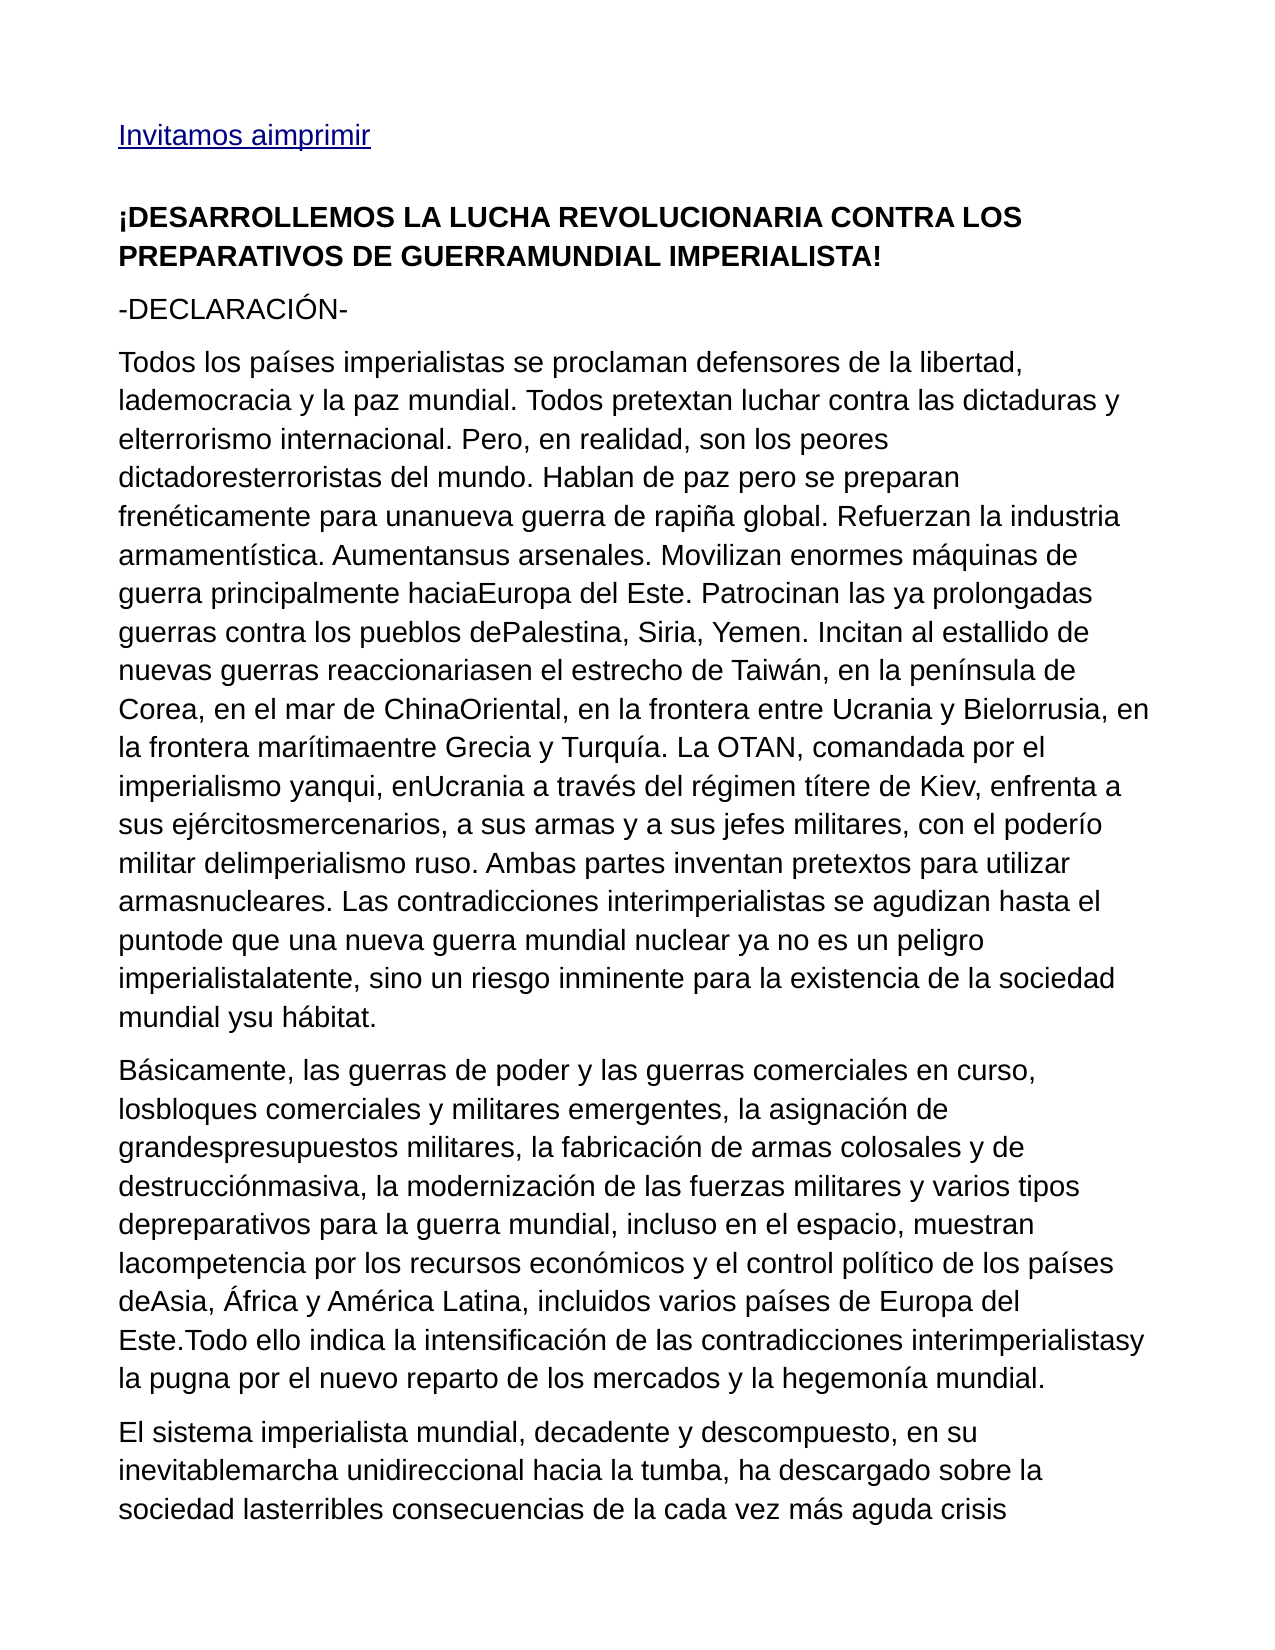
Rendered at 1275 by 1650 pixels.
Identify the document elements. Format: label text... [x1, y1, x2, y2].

text Invitamos aimprimir [118, 118, 1157, 152]
text Básicamente, las guerras de poder y las guerras comerciales en curso, losbloques comerciales y militares emergentes, la asignación de grandespresupuestos militares, la fabricación de armas colosales y de destrucciónmasiva, la modernización de las fuerzas militares y varios tipos depreparativos para la guerra mundial, incluso en el espacio, muestran lacompetencia por los recursos económicos y el control político de los países deAsia, África y América Latina, incluidos varios países de Europa del Este.Todo ello indica la intensificación de las contradicciones interimperialistasy la pugna por el nuevo reparto de los mercados y la hegemonía mundial. [118, 1053, 1157, 1395]
text -DECLARACIÓN- [118, 292, 1157, 325]
text El sistema imperialista mundial, decadente y descompuesto, en su inevitablemarcha unidireccional hacia la tumba, ha descargado sobre la sociedad lasterribles consecuencias de la cada vez más aguda crisis [118, 1414, 1157, 1525]
text ¡DESARROLLEMOS LA LUCHA REVOLUCIONARIA CONTRA LOS PREPARATIVOS DE GUERRAMUNDIAL IMPERIALISTA! [118, 200, 1157, 272]
text Todos los países imperialistas se proclaman defensores de la libertad, lademocracia y la paz mundial. Todos pretextan luchar contra las dictaduras y elterrorismo internacional. Pero, en realidad, son los peores dictadoresterroristas del mundo. Hablan de paz pero se preparan frenéticamente para unanueva guerra de rapiña global. Refuerzan la industria armamentística. Aumentansus arsenales. Movilizan enormes máquinas de guerra principalmente haciaEuropa del Este. Patrocinan las ya prolongadas guerras contra los pueblos dePalestina, Siria, Yemen. Incitan al estallido de nuevas guerras reaccionariasen el estrecho de Taiwán, en la península de Corea, en el mar de ChinaOriental, en la frontera entre Ucrania y Bielorrusia, en la frontera marítimaentre Grecia y Turquía. La OTAN, comandada por el imperialismo yanqui, enUcrania a través del régimen títere de Kiev, enfrenta a sus ejércitosmercenarios, a sus armas y a sus jefes militares, con el poderío militar delimperialismo ruso. Ambas partes inventan pretextos para utilizar armasnucleares. Las contradicciones interimperialistas se agudizan hasta el puntode que una nueva guerra mundial nuclear ya no es un peligro imperialistalatente, sino un riesgo inminente para la existencia de la sociedad mundial ysu hábitat. [118, 345, 1157, 1033]
